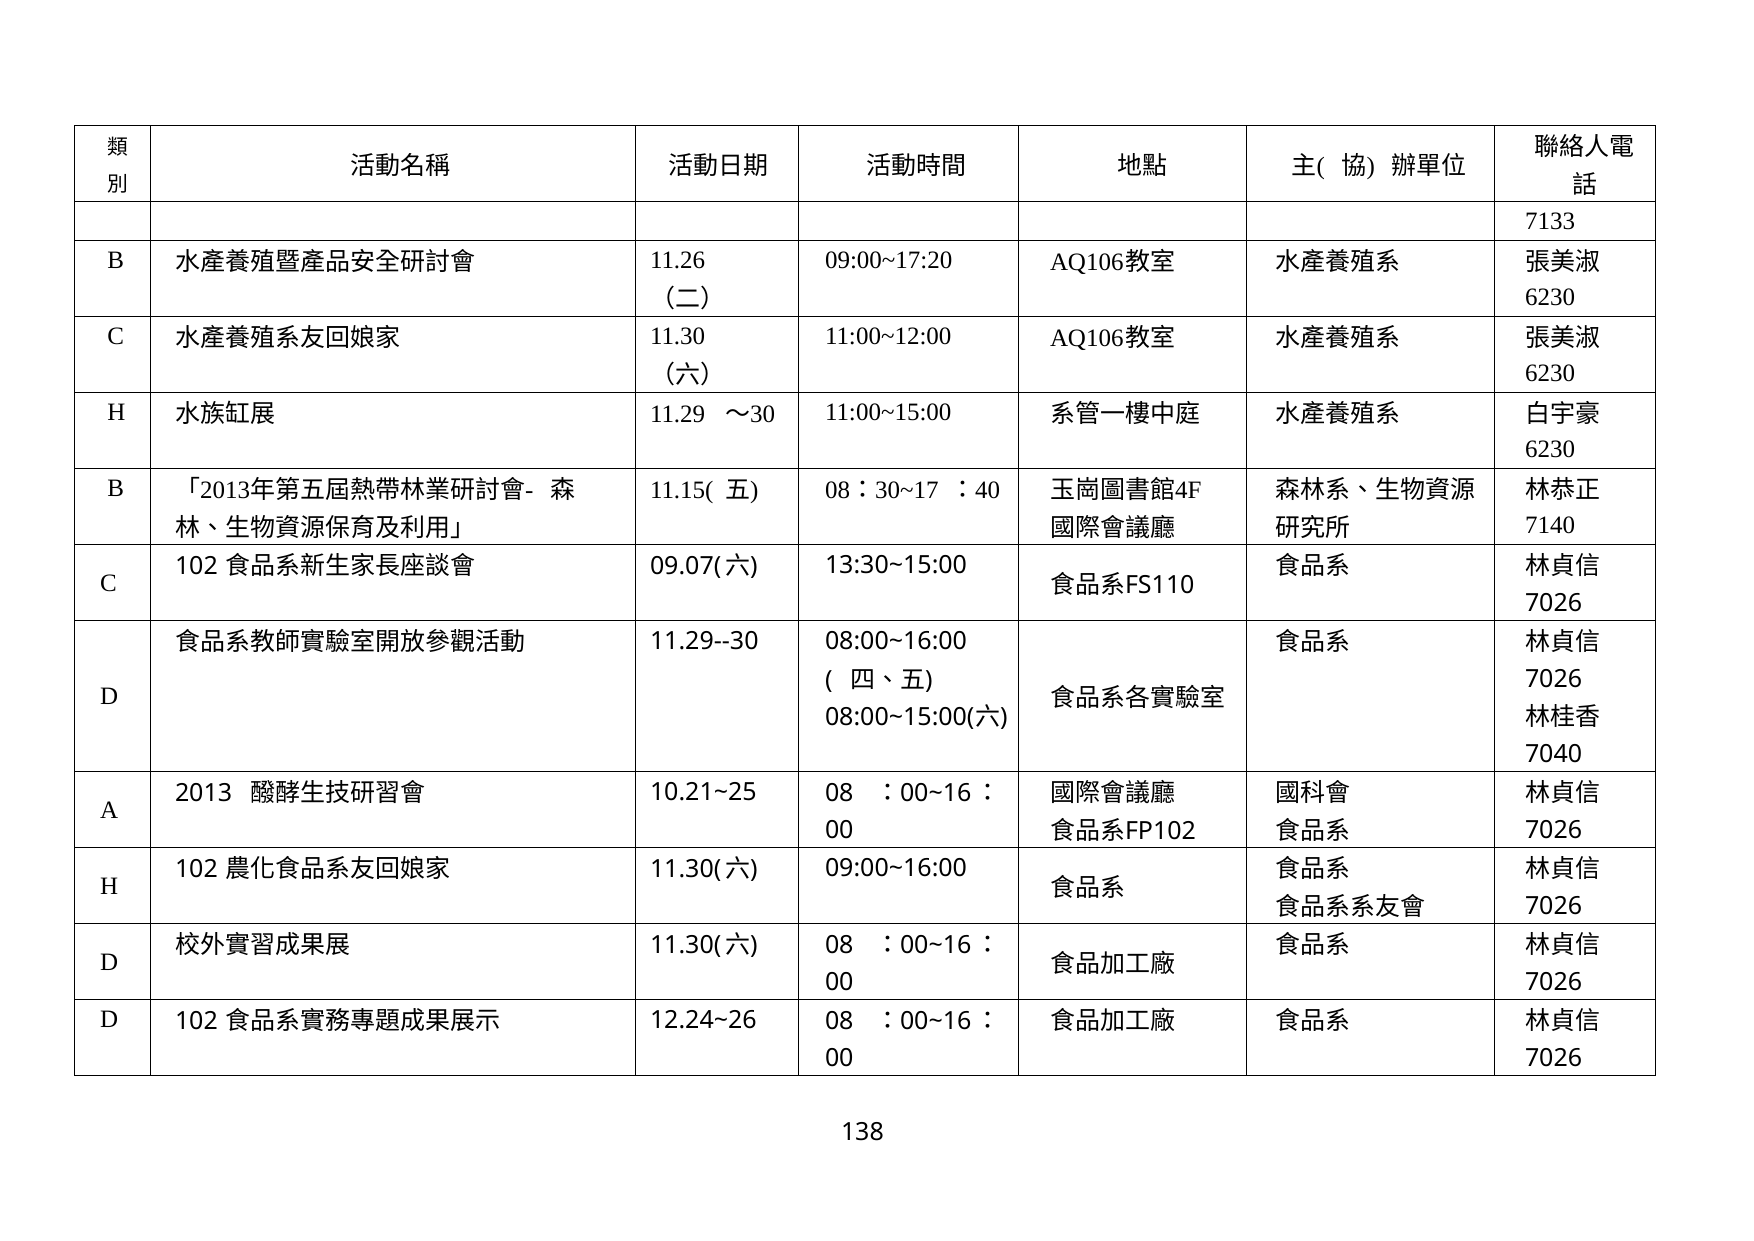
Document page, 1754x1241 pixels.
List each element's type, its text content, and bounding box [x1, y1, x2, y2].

table_header 主(協)辦單位 [1247, 126, 1494, 201]
table_cell 11.29～30 [636, 393, 798, 468]
table_header 活動時間 [799, 126, 1018, 201]
table_cell 08：00~16：00 [799, 924, 1018, 999]
table_cell 國際會議廳 食品系FP102 [1019, 772, 1246, 847]
table_cell 白宇豪6230 [1495, 393, 1655, 468]
table_header 聯絡人電話 [1495, 126, 1655, 201]
table_cell 林恭正7140 [1495, 469, 1655, 544]
table_cell 水產養殖系 [1247, 393, 1494, 468]
table_cell 校外實習成果展 [151, 924, 635, 999]
table_cell 食品系 [1019, 848, 1246, 923]
table_cell 09.07(六) [636, 545, 798, 620]
table_cell 7133 [1495, 202, 1655, 240]
table_cell 張美淑6230 [1495, 241, 1655, 316]
table_cell AQ106教室 [1019, 317, 1246, 392]
table_cell D [75, 621, 150, 771]
table_cell 水產養殖系 [1247, 317, 1494, 392]
table_cell 11.15(五) [636, 469, 798, 544]
table_cell 09:00~16:00 [799, 848, 1018, 923]
table_cell 系管一樓中庭 [1019, 393, 1246, 468]
table_cell 水產養殖系 [1247, 241, 1494, 316]
table_header 類別 [75, 126, 150, 201]
table_cell C [75, 317, 150, 392]
table_cell A [75, 772, 150, 847]
table_cell 102農化食品系友回娘家 [151, 848, 635, 923]
table_cell 食品加工廠 [1019, 1000, 1246, 1075]
table_cell 林貞信7026 林桂香7040 [1495, 621, 1655, 771]
table_cell B [75, 241, 150, 316]
table_cell 水產養殖系友回娘家 [151, 317, 635, 392]
table_cell AQ106教室 [1019, 241, 1246, 316]
table_cell 林貞信7026 [1495, 545, 1655, 620]
table_cell 林貞信7026 [1495, 848, 1655, 923]
table_header 活動日期 [636, 126, 798, 201]
table_cell 08:00~16:00(四、五) 08:00~15:00(六) [799, 621, 1018, 771]
table_cell B [75, 469, 150, 544]
table_cell 11.30（六） [636, 317, 798, 392]
table_cell 水族缸展 [151, 393, 635, 468]
table_cell 國科會 食品系 [1247, 772, 1494, 847]
table_cell 2013醱酵生技研習會 [151, 772, 635, 847]
table_cell 食品系教師實驗室開放參觀活動 [151, 621, 635, 771]
table_cell D [75, 924, 150, 999]
table_cell 11.29--30 [636, 621, 798, 771]
table_cell 09:00~17:20 [799, 241, 1018, 316]
table_cell 11:00~12:00 [799, 317, 1018, 392]
table_cell 食品系各實驗室 [1019, 621, 1246, 771]
table_cell [1019, 202, 1246, 240]
table_cell 食品系 [1247, 545, 1494, 620]
table_cell D [75, 1000, 150, 1075]
table_cell 林貞信7026 [1495, 1000, 1655, 1075]
table_cell 11:00~15:00 [799, 393, 1018, 468]
table_cell 08：30~17：40 [799, 469, 1018, 544]
table_cell [1247, 202, 1494, 240]
table_cell 林貞信7026 [1495, 924, 1655, 999]
table_cell H [75, 393, 150, 468]
table_cell 102食品系實務專題成果展示 [151, 1000, 635, 1075]
table_cell 森林系、生物資源研究所 [1247, 469, 1494, 544]
table_cell 11.26（二） [636, 241, 798, 316]
table_cell 13:30~15:00 [799, 545, 1018, 620]
table_cell 張美淑6230 [1495, 317, 1655, 392]
table_cell 102食品系新生家長座談會 [151, 545, 635, 620]
table_cell 「2013年第五屆熱帶林業研討會-森林、生物資源保育及利用」 [151, 469, 635, 544]
table_cell 食品系 [1247, 1000, 1494, 1075]
table_cell 食品系 食品系系友會 [1247, 848, 1494, 923]
table_cell 10.21~25 [636, 772, 798, 847]
table_cell 11.30(六) [636, 848, 798, 923]
table_cell [75, 202, 150, 240]
table_cell 食品系FS110 [1019, 545, 1246, 620]
table_cell [151, 202, 635, 240]
table_cell 食品系 [1247, 621, 1494, 771]
table_cell C [75, 545, 150, 620]
table_cell 08：00~16：00 [799, 772, 1018, 847]
table_cell 08：00~16：00 [799, 1000, 1018, 1075]
table_header 活動名稱 [151, 126, 635, 201]
table_header 地點 [1019, 126, 1246, 201]
table_cell 11.30(六) [636, 924, 798, 999]
table_cell 食品加工廠 [1019, 924, 1246, 999]
table_cell 水產養殖暨產品安全研討會 [151, 241, 635, 316]
table_cell 玉崗圖書館4F國際會議廳 [1019, 469, 1246, 544]
table_cell 林貞信7026 [1495, 772, 1655, 847]
table_cell 12.24~26 [636, 1000, 798, 1075]
table_cell H [75, 848, 150, 923]
table_cell [636, 202, 798, 240]
table_cell 食品系 [1247, 924, 1494, 999]
table_cell [799, 202, 1018, 240]
